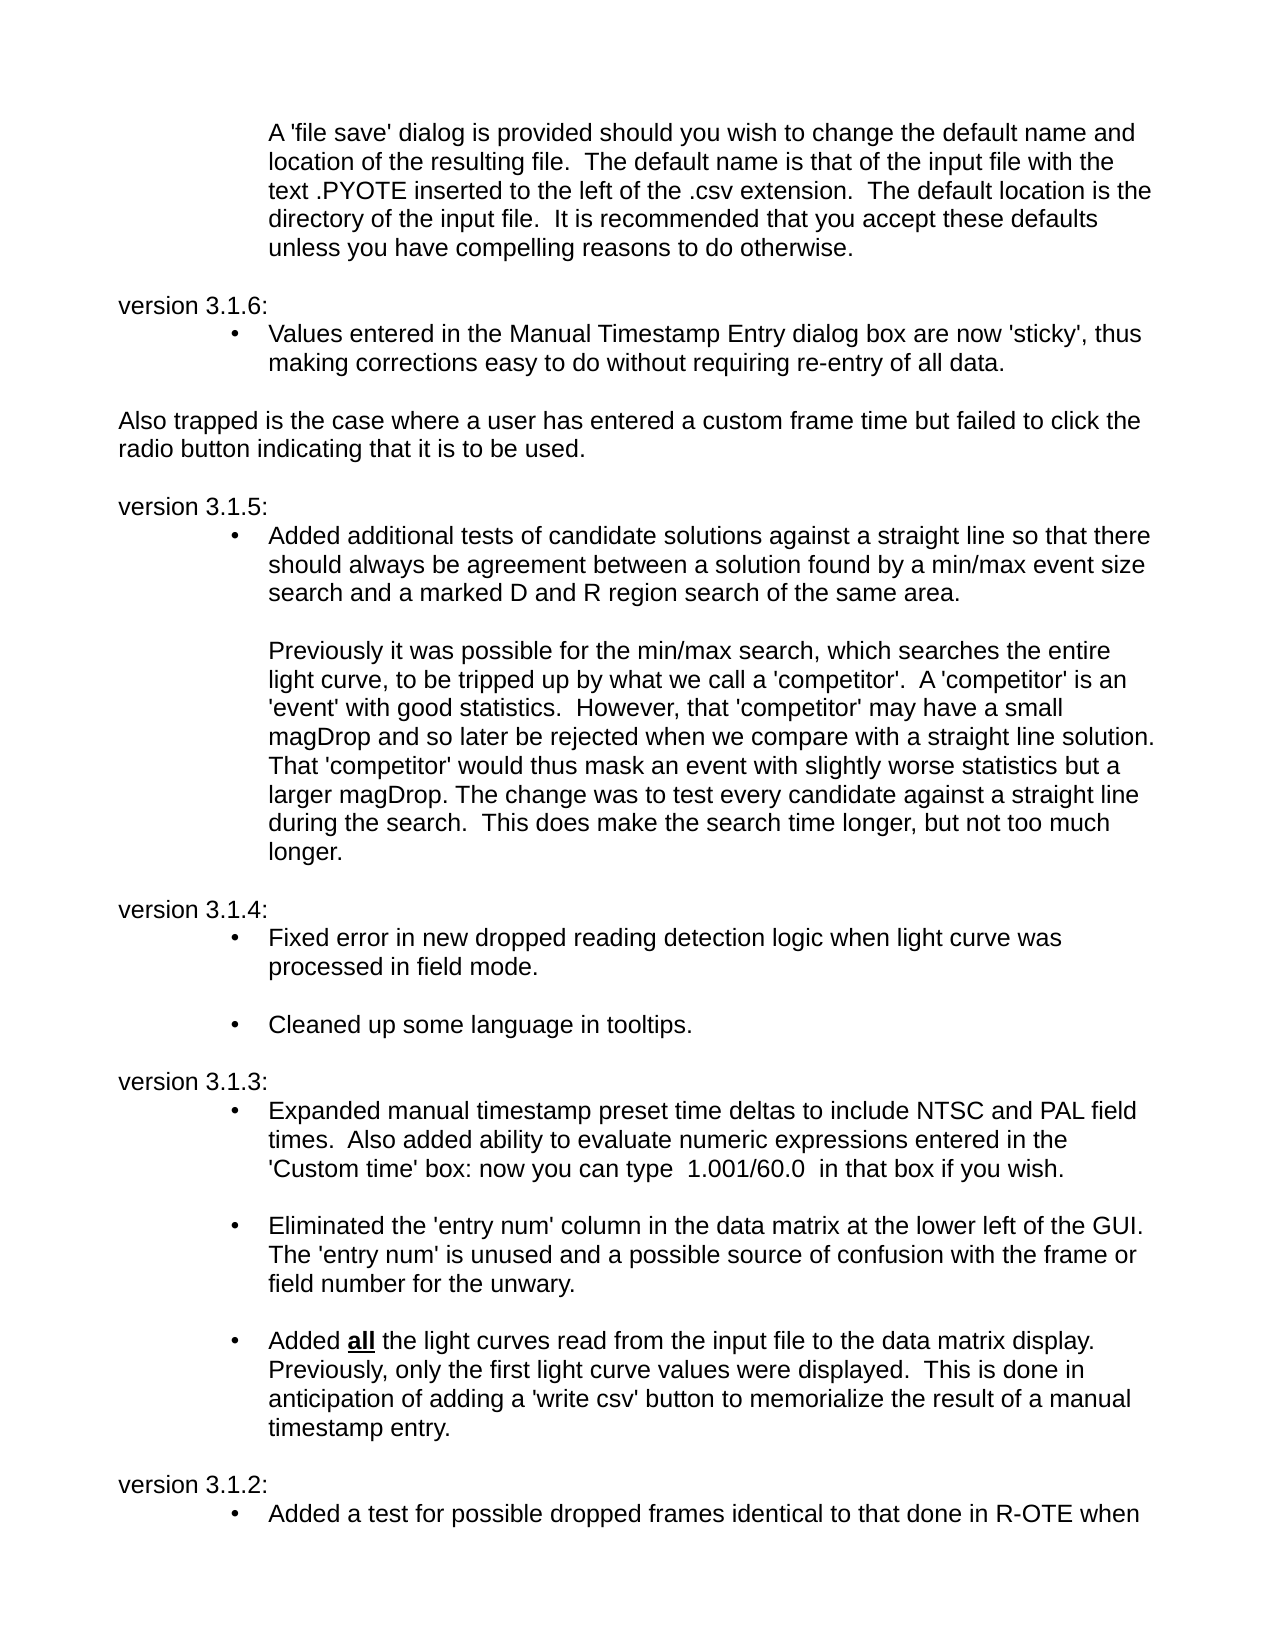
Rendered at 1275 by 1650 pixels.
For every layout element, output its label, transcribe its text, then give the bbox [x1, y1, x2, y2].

text version 3.1.4: [118, 894, 1157, 923]
list Eliminated the 'entry num' column in the data matrix at the lower left of the GUI. The 'entry num' is unused and a possible source of confusion with the frame or field number for the unwary. [231, 1211, 1157, 1326]
text version 3.1.2: [118, 1470, 1157, 1499]
list A 'file save' dialog is provided should you wish to change the default name and location of the resulting file. The default name is that of the input file with the text .PYOTE inserted to the left of the .csv extension. The default location is the directory of the input file. It is recommended that you accept these defaults unless you have compelling reasons to do otherwise. [231, 118, 1157, 291]
list Added additional tests of candidate solutions against a straight line so that there should always be agreement between a solution found by a min/max event size search and a marked D and R region search of the same area. Previously it was possible for the min/max search, which searches the entire light curve, to be tripped up by what we call a 'competitor'. A 'competitor' is an 'event' with good statistics. However, that 'competitor' may have a small magDrop and so later be rejected when we compare with a straight line solution. That 'competitor' would thus mask an event with slightly worse statistics but a larger magDrop. The change was to test every candidate against a straight line during the search. This does make the search time longer, but not too much longer. [231, 521, 1157, 894]
list Fixed error in new dropped reading detection logic when light curve was processed in field mode. [231, 923, 1157, 1010]
list Values entered in the Manual Timestamp Entry dialog box are now 'sticky', thus making corrections easy to do without requiring re-entry of all data. [231, 319, 1157, 377]
list Added all the light curves read from the input file to the data matrix display. Previously, only the first light curve values were displayed. This is done in anticipation of adding a 'write csv' button to memorialize the result of a manual timestamp entry. [231, 1326, 1157, 1470]
text Also trapped is the case where a user has entered a custom frame time but failed to click the radio button indicating that it is to be used. [118, 377, 1157, 492]
list Cleaned up some language in tooltips. [231, 1010, 1157, 1067]
list Added a test for possible dropped frames identical to that done in R-OTE when [231, 1499, 1157, 1528]
text version 3.1.5: [118, 492, 1157, 521]
text version 3.1.3: [118, 1067, 1157, 1096]
list Expanded manual timestamp preset time deltas to include NTSC and PAL field times. Also added ability to evaluate numeric expressions entered in the 'Custom time' box: now you can type 1.001/60.0 in that box if you wish. [231, 1096, 1157, 1211]
text version 3.1.6: [118, 291, 1157, 319]
